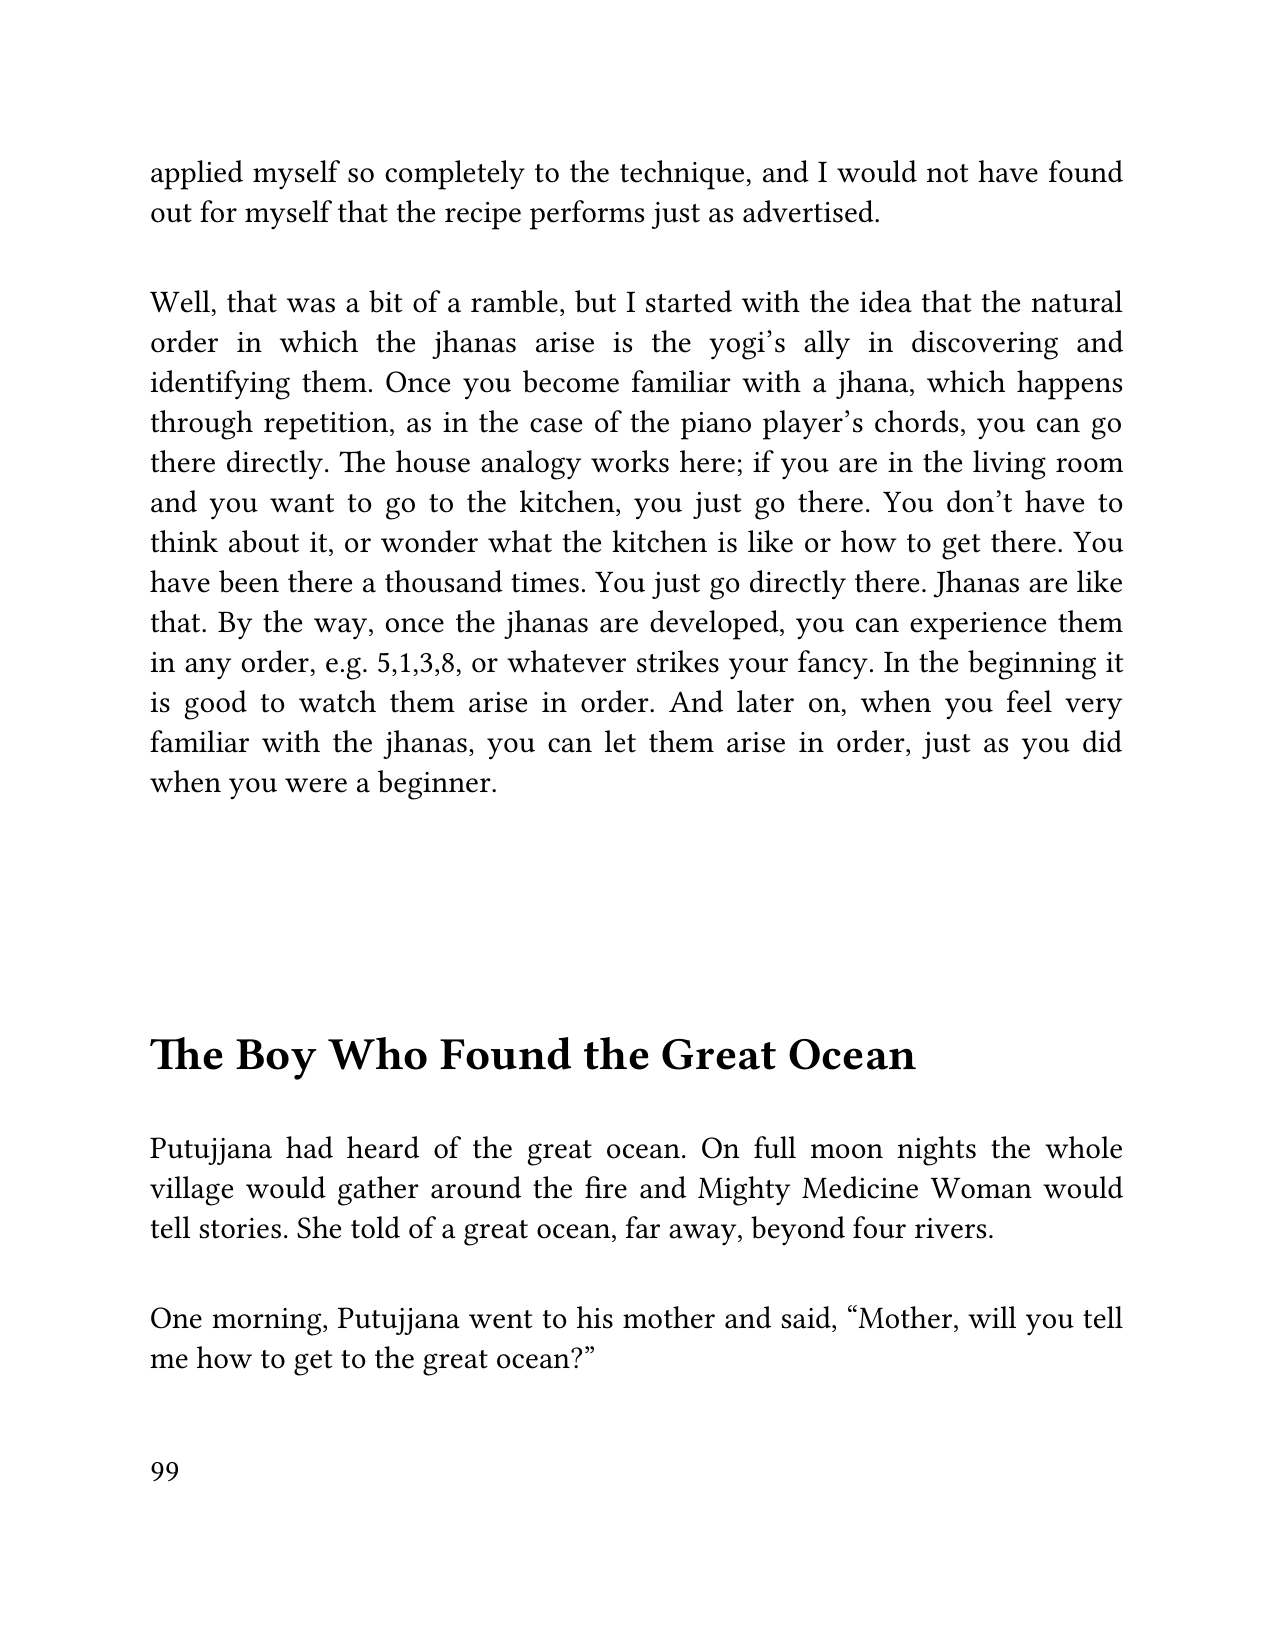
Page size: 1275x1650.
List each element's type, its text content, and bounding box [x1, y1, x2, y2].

subtitle The Boy Who Found the Great Ocean [150, 1026, 1125, 1081]
text applied myself so completely to the technique, and I would not have found out for myself that the recipe performs just as advertised. [150, 150, 1125, 230]
text One morning, Putujjana went to his mother and said, “Mother, will you tell me how to get to the great ocean?” [150, 1296, 1125, 1376]
text Well, that was a bit of a ramble, but I started with the idea that the natural order in which the jhanas arise is the yogi’s ally in discovering and identifying them. Once you become familiar with a jhana, which happens through repetition, as in the case of the piano player’s chords, you can go there directly. The house analogy works here; if you are in the living room and you want to go to the kitchen, you just go there. You don’t have to think about it, or wonder what the kitchen is like or how to get there. You have been there a thousand times. You just go directly there. Jhanas are like that. By the way, once the jhanas are developed, you can experience them in any order, e.g. 5,1,3,8, or whatever strikes your fancy. In the beginning it is good to watch them arise in order. And later on, when you feel very familiar with the jhanas, you can let them arise in order, just as you did when you were a beginner. [150, 280, 1125, 800]
text Putujjana had heard of the great ocean. On full moon nights the whole village would gather around the fire and Mighty Medicine Woman would tell stories. She told of a great ocean, far away, beyond four rivers. [150, 1126, 1125, 1246]
